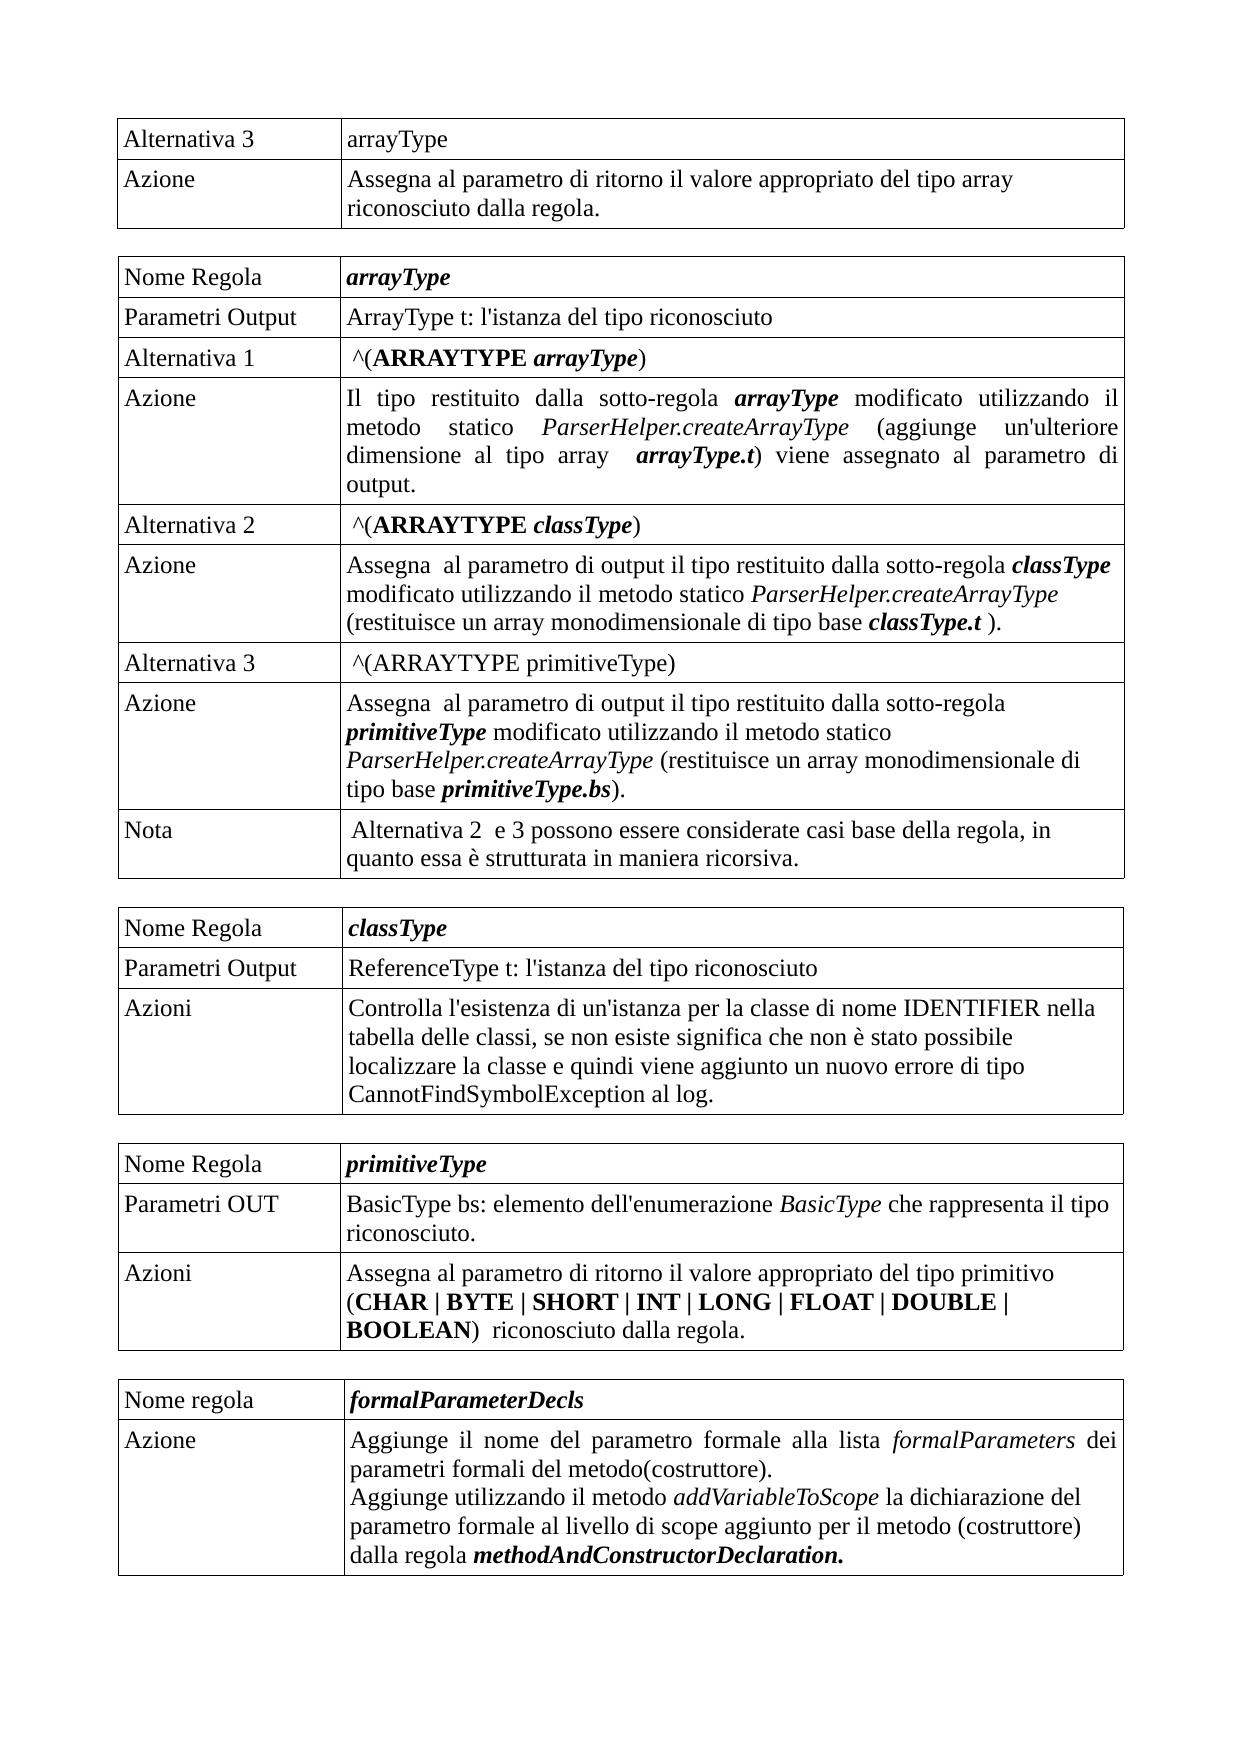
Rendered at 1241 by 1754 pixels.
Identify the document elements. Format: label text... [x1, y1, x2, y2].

table_cell Aggiunge il nome del parametro formale alla lista formalParameters dei parametri formali del metodo(costruttore). Aggiunge utilizzando il metodo addVariableToScope la dichiarazione del parametro formale al livello di scope aggiunto per il metodo (costruttore) dalla regola methodAndConstructorDeclaration. [345, 1420, 1123, 1574]
table_cell Azione [119, 683, 340, 809]
table_cell Azione [118, 160, 341, 227]
table_cell arrayType [342, 119, 1124, 158]
table_cell Alternativa 2 e 3 possono essere considerate casi base della regola, in quanto essa è strutturata in maniera ricorsiva. [341, 810, 1124, 878]
table_cell Assegna al parametro di ritorno il valore appropriato del tipo primitivo (CHAR | BYTE | SHORT | INT | LONG | FLOAT | DOUBLE | BOOLEAN) riconosciuto dalla regola. [341, 1253, 1123, 1350]
table_header Nome Regola [119, 908, 342, 947]
table_cell Alternativa 2 [119, 505, 340, 544]
table_cell Parametri Output [119, 298, 340, 337]
table_cell ArrayType t: l'istanza del tipo riconosciuto [341, 298, 1124, 337]
table_cell Nota [119, 810, 340, 878]
table_header Nome Regola [119, 257, 340, 297]
table_cell ReferenceType t: l'istanza del tipo riconosciuto [343, 948, 1123, 987]
table_cell Parametri Output [119, 948, 342, 987]
table_cell Azioni [119, 1253, 340, 1350]
table_cell Assegna al parametro di output il tipo restituito dalla sotto-regola primitiveType modificato utilizzando il metodo statico ParserHelper.createArrayType (restituisce un array monodimensionale di tipo base primitiveType.bs). [341, 683, 1124, 809]
table_cell ^(ARRAYTYPE primitiveType) [341, 643, 1124, 682]
table_cell Alternativa 3 [118, 119, 341, 158]
table_header Nome Regola [119, 1144, 340, 1183]
table_cell Parametri OUT [119, 1184, 340, 1252]
table_cell Alternativa 1 [119, 338, 340, 377]
table_header Nome regola [119, 1380, 344, 1419]
table_cell Azione [119, 1420, 344, 1574]
table_cell ^(ARRAYTYPE arrayType) [341, 338, 1124, 377]
table_header classType [343, 908, 1123, 947]
table_cell ^(ARRAYTYPE classType) [341, 505, 1124, 544]
table_header arrayType [341, 257, 1124, 297]
table_header formalParameterDecls [345, 1380, 1123, 1419]
table_cell BasicType bs: elemento dell'enumerazione BasicType che rappresenta il tipo riconosciuto. [341, 1184, 1123, 1252]
table_cell Assegna al parametro di output il tipo restituito dalla sotto-regola classType modificato utilizzando il metodo statico ParserHelper.createArrayType (restituisce un array monodimensionale di tipo base classType.t ). [341, 545, 1124, 642]
table_header primitiveType [341, 1144, 1123, 1183]
table_cell Azione [119, 378, 340, 504]
table_cell Assegna al parametro di ritorno il valore appropriato del tipo array riconosciuto dalla regola. [342, 160, 1124, 227]
table_cell Azione [119, 545, 340, 642]
table_cell Azioni [119, 989, 342, 1114]
table_cell Alternativa 3 [119, 643, 340, 682]
table_cell Controlla l'esistenza di un'istanza per la classe di nome IDENTIFIER nella tabella delle classi, se non esiste significa che non è stato possibile localizzare la classe e quindi viene aggiunto un nuovo errore di tipo CannotFindSymbolException al log. [343, 989, 1123, 1114]
table_cell Il tipo restituito dalla sotto-regola arrayType modificato utilizzando il metodo statico ParserHelper.createArrayType (aggiunge un'ulteriore dimensione al tipo array arrayType.t) viene assegnato al parametro di output. [341, 378, 1124, 504]
